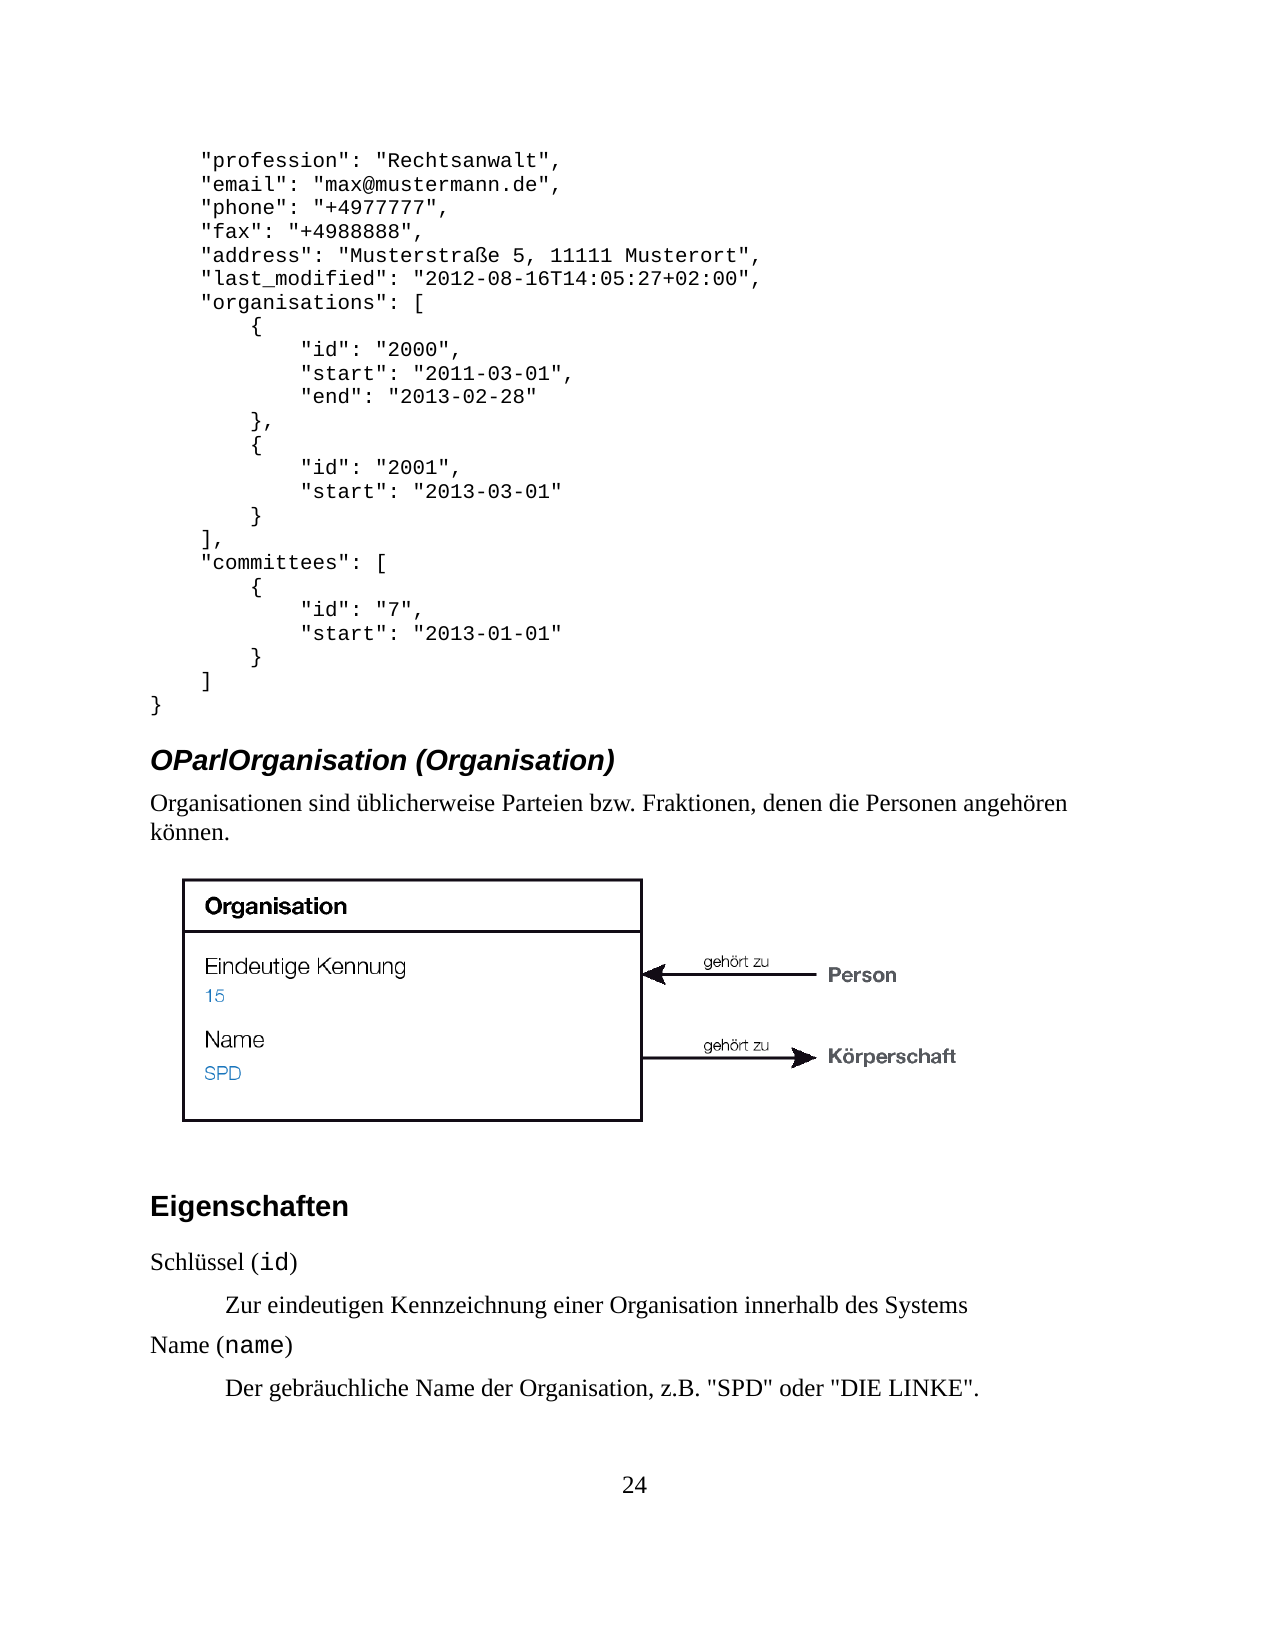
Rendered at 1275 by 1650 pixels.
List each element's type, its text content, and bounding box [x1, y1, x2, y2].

text "last_modified": "2012-08-16T14:05:27+02:00", [150, 268, 1125, 292]
text Name (name) [150, 1331, 1125, 1361]
subtitle Eigenschaften [150, 1189, 1125, 1222]
text } [150, 647, 1125, 670]
text } [150, 505, 1125, 528]
text Schlüssel (id) [150, 1247, 1125, 1278]
text Organisationen sind üblicherweise Parteien bzw. Fraktionen, denen die Personen angehören können. [150, 788, 1125, 846]
text "id": "2000", [150, 339, 1125, 363]
text "phone": "+4977777", [150, 197, 1125, 221]
text "profession": "Rechtsanwalt", [150, 150, 1125, 174]
text "address": "Musterstraße 5, 11111 Musterort", [150, 244, 1125, 268]
text "email": "max@mustermann.de", [150, 174, 1125, 197]
text "id": "2001", [150, 457, 1125, 481]
subtitle OParlOrganisation (Organisation) [150, 742, 1125, 776]
text "committees": [ [150, 552, 1125, 576]
picture [150, 855, 1053, 1155]
text ], [150, 528, 1125, 552]
text { [150, 576, 1125, 599]
text "fax": "+4988888", [150, 221, 1125, 244]
text "end": "2013-02-28" [150, 386, 1125, 410]
text "start": "2013-01-01" [150, 623, 1125, 647]
text "organisations": [ [150, 292, 1125, 316]
text Zur eindeutigen Kennzeichnung einer Organisation innerhalb des Systems [225, 1290, 1125, 1318]
text ] [150, 670, 1125, 694]
text { [150, 434, 1125, 457]
text { [150, 316, 1125, 339]
text "id": "7", [150, 599, 1125, 623]
text "start": "2011-03-01", [150, 363, 1125, 386]
text "start": "2013-03-01" [150, 481, 1125, 505]
text Der gebräuchliche Name der Organisation, z.B. "SPD" oder "DIE LINKE". [225, 1373, 1125, 1402]
text } [150, 694, 1125, 717]
text }, [150, 410, 1125, 434]
